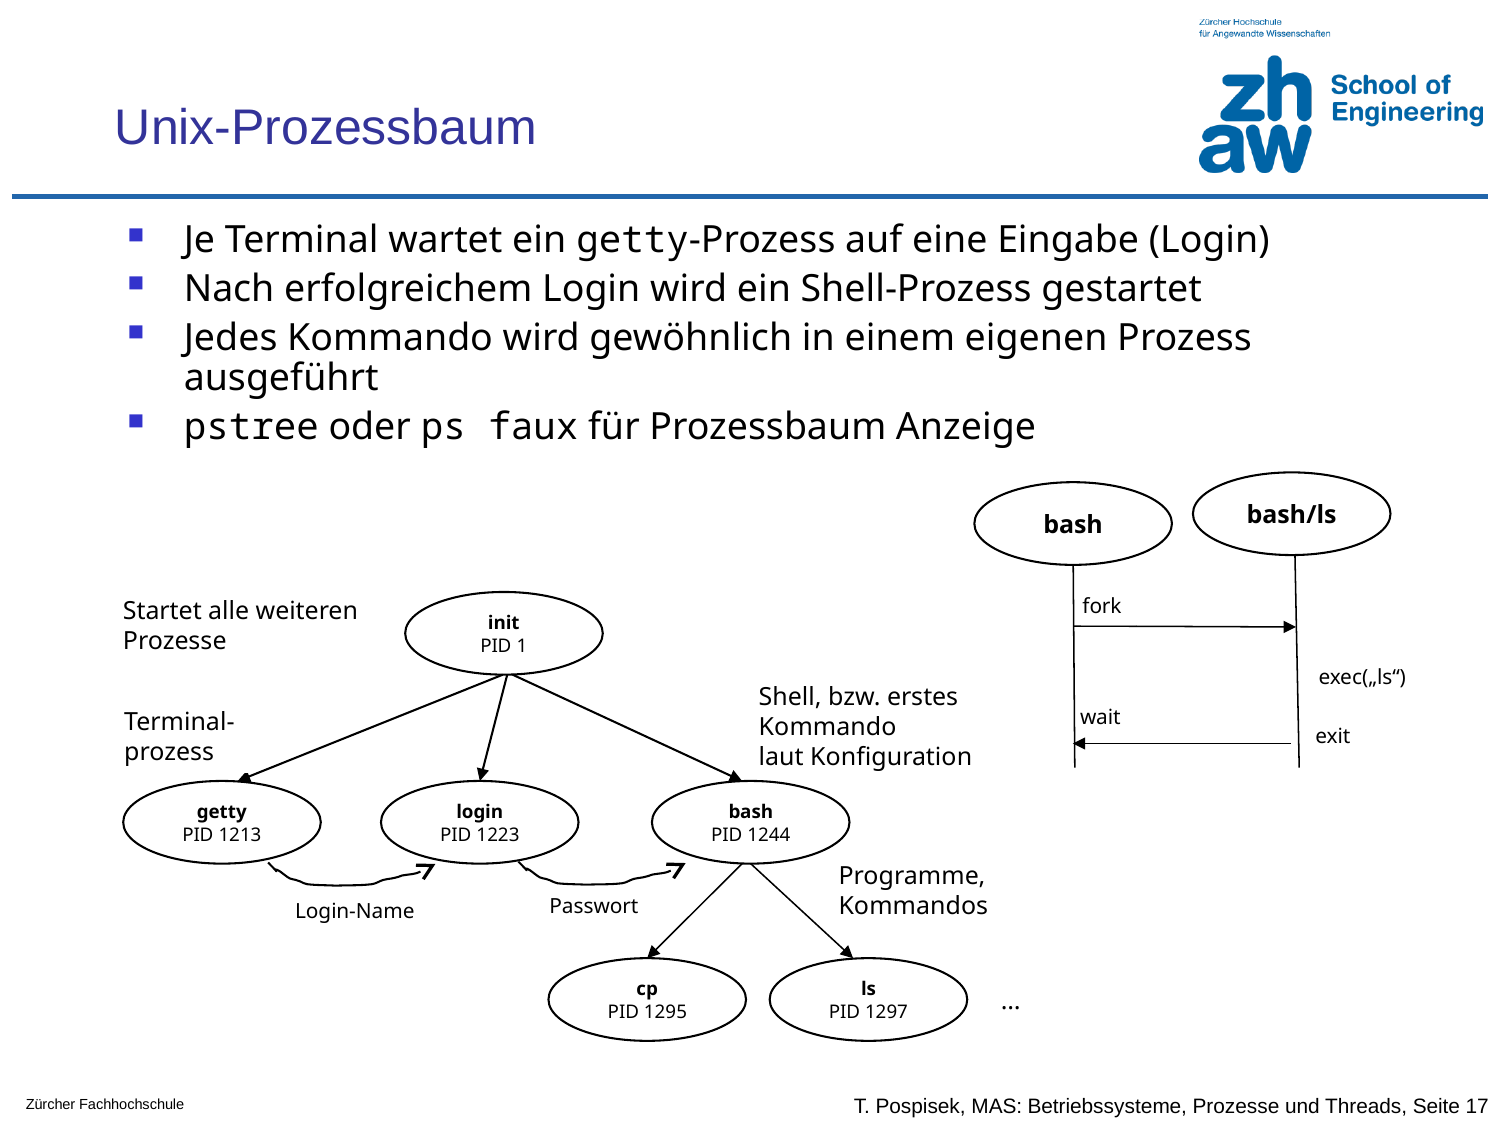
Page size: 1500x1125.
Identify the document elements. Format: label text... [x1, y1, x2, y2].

text_box Login-Name [280, 890, 430, 931]
text_box wait [1065, 696, 1073, 737]
text_box init PID 1 [405, 591, 603, 675]
list Je Terminal wartet ein getty-Prozess auf eine Eingabe (Login) Nach erfolgreichem Login wird ein Shell-Prozess gestartet Jedes Kommando wird gewöhnlich in einem eigenen Prozess ausgeführt pstree oder ps faux für Prozessbaum Anzeige [112, 212, 1363, 485]
text_box bash PID 1244 [651, 780, 850, 864]
text_box Startet alle weiteren Prozesse [108, 587, 380, 662]
picture [1199, 19, 1483, 173]
text_box bash [974, 482, 1172, 565]
text_box bash/ls [1192, 472, 1391, 556]
text_box login PID 1223 [380, 780, 579, 864]
title Unix-Prozessbaum [99, 50, 1379, 163]
text_box Terminal- prozess [109, 698, 250, 773]
text_box Passwort [534, 885, 654, 926]
text_box Programme, Kommandos [823, 851, 1007, 927]
text_box cp PID 1295 [548, 958, 747, 1041]
text_box getty PID 1213 [123, 780, 321, 864]
text_box wait [1076, 696, 1136, 737]
text_box fork [1067, 585, 1072, 626]
text_box ls PID 1297 [769, 958, 968, 1041]
text_box … [986, 976, 1036, 1022]
text_box fork [1075, 585, 1137, 626]
text_box Shell, bzw. erstes Kommando laut Konfiguration [743, 672, 988, 778]
text_box exit [1300, 714, 1366, 755]
text_box exec(„ls“) [1303, 655, 1421, 696]
